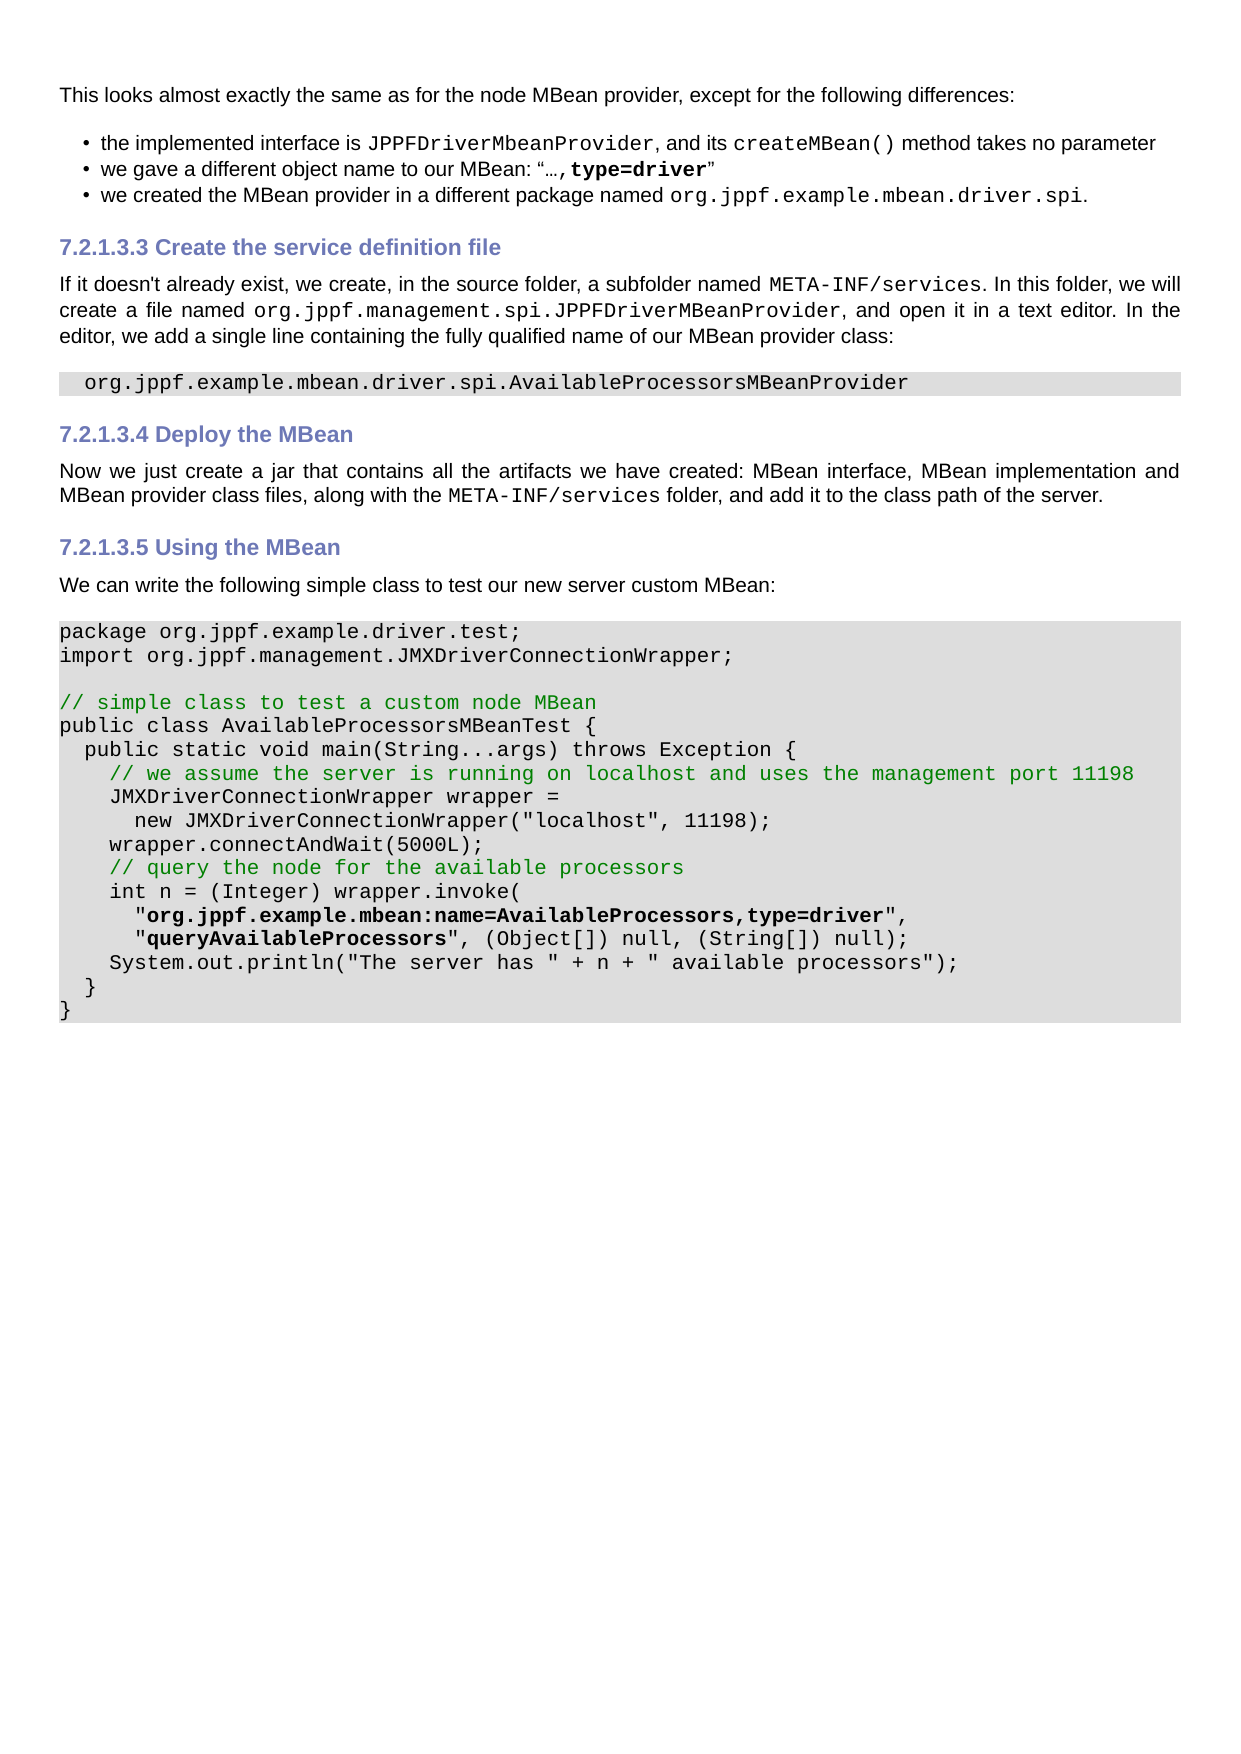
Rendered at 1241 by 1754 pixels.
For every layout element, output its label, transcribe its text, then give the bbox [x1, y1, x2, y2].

text } [59, 976, 1181, 999]
text int n = (Integer) wrapper.invoke( [59, 881, 1181, 905]
text We can write the following simple class to test our new server custom MBean: [59, 573, 1181, 597]
list we created the MBean provider in a different package named org.jppf.example.mbean.driver.spi. [83, 183, 1181, 208]
text // simple class to test a custom node MBean [59, 692, 1181, 716]
text System.out.println("The server has " + n + " available processors"); [59, 952, 1181, 976]
text package org.jppf.example.driver.test; [59, 621, 1181, 644]
text Now we just create a jar that contains all the artifacts we have created: MBean interface, MBean implementation and MBean provider class files, along with the META-INF/services folder, and add it to the class path of the server. [59, 459, 1181, 509]
text new JMXDriverConnectionWrapper("localhost", 11198); [59, 810, 1181, 834]
text public static void main(String...args) throws Exception { [59, 739, 1181, 763]
text org.jppf.example.mbean.driver.spi.AvailableProcessorsMBeanProvider [59, 372, 1181, 396]
text If it doesn't already exist, we create, in the source folder, a subfolder named META-INF/services. In this folder, we will create a file named org.jppf.management.spi.JPPFDriverMBeanProvider, and open it in a text editor. In the editor, we add a single line containing the fully qualified name of our MBean provider class: [59, 272, 1181, 348]
subtitle Create the service definition file [59, 233, 1181, 260]
text // we assume the server is running on localhost and uses the management port 11198 [59, 763, 1181, 786]
list we gave a different object name to our MBean: “…,type=driver” [83, 157, 1181, 183]
text } [59, 999, 1181, 1023]
text import org.jppf.management.JMXDriverConnectionWrapper; [59, 644, 1181, 668]
text "org.jppf.example.mbean:name=AvailableProcessors,type=driver", [59, 905, 1181, 928]
text "queryAvailableProcessors", (Object[]) null, (String[]) null); [59, 928, 1181, 952]
subtitle Using the MBean [59, 534, 1181, 561]
subtitle Deploy the MBean [59, 421, 1181, 447]
text This looks almost exactly the same as for the node MBean provider, except for the following differences: [59, 83, 1181, 107]
text public class AvailableProcessorsMBeanTest { [59, 716, 1181, 739]
text JMXDriverConnectionWrapper wrapper = [59, 786, 1181, 810]
text // query the node for the available processors [59, 857, 1181, 881]
list the implemented interface is JPPFDriverMbeanProvider, and its createMBean() method takes no parameter [83, 131, 1181, 157]
text wrapper.connectAndWait(5000L); [59, 834, 1181, 857]
